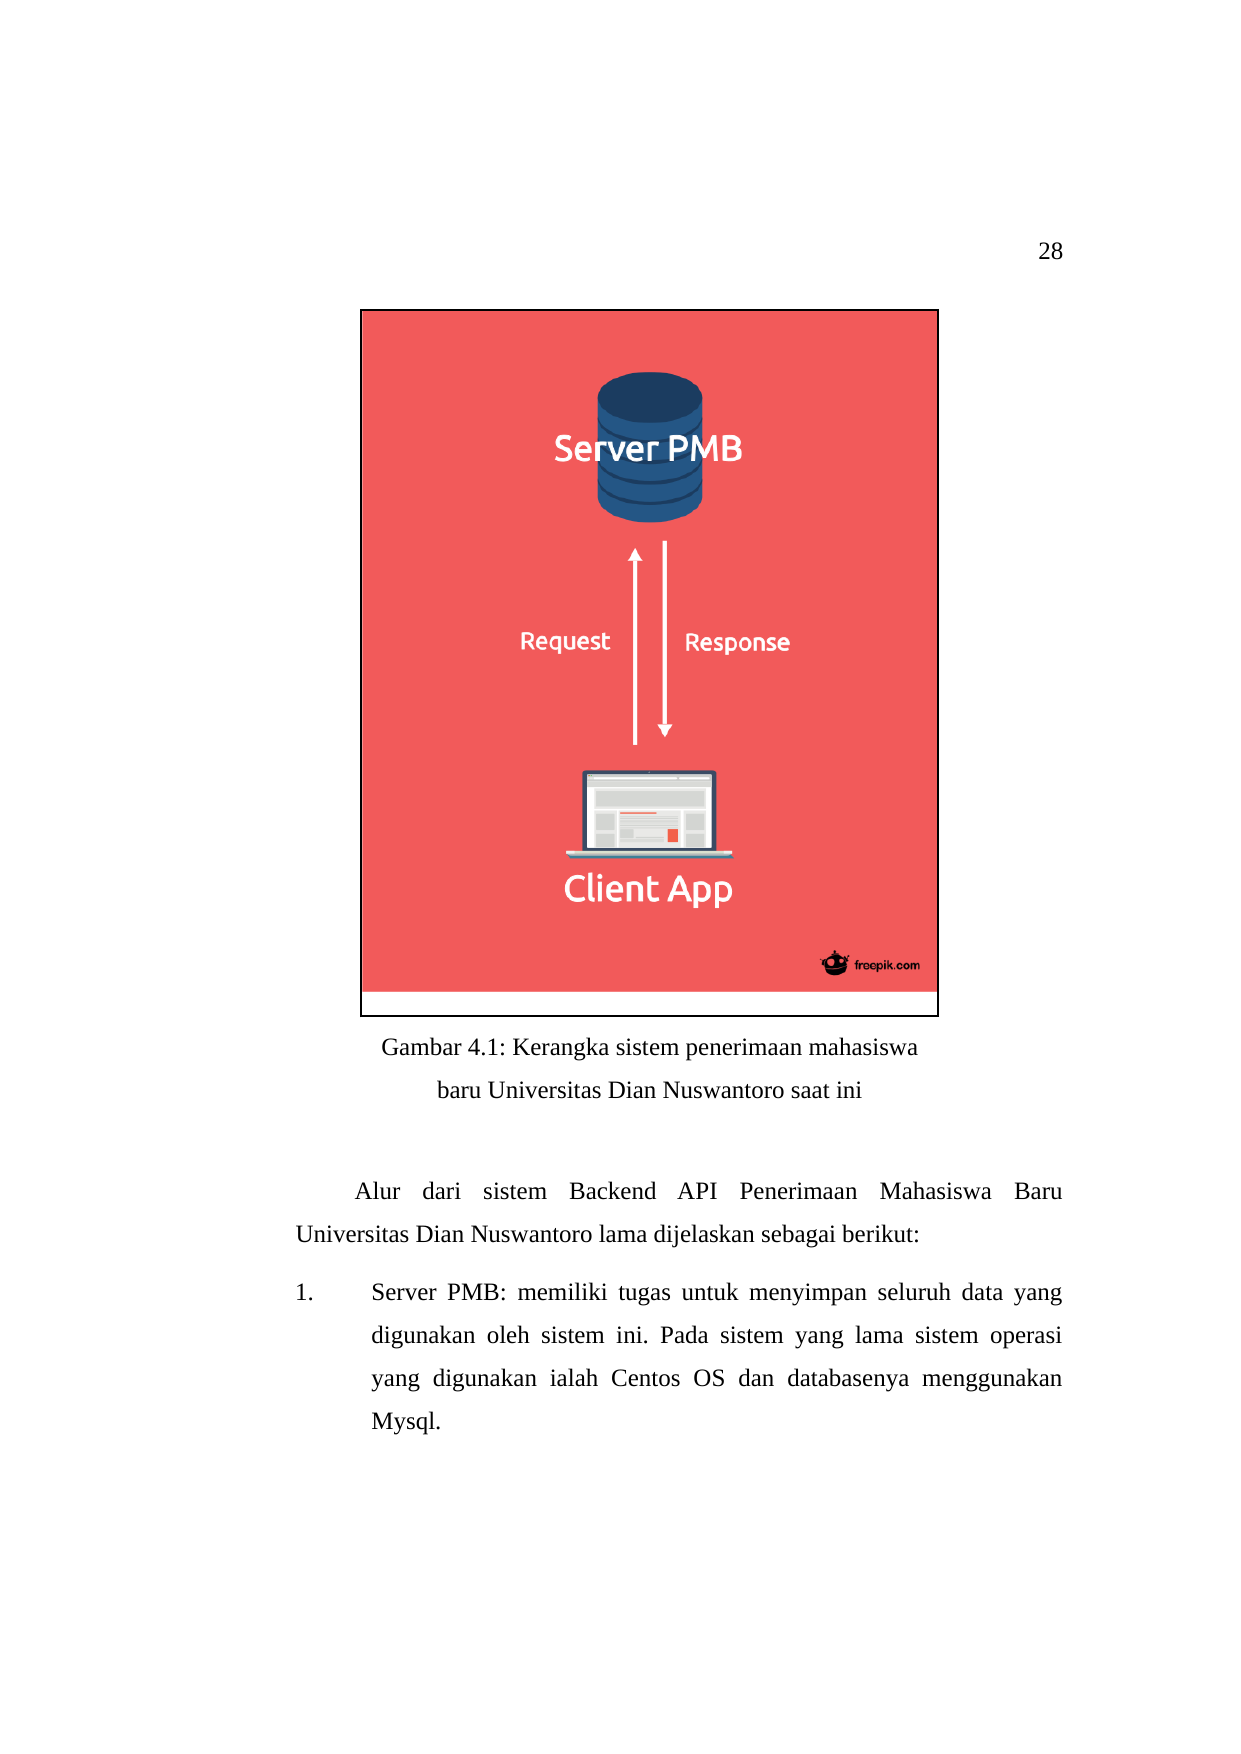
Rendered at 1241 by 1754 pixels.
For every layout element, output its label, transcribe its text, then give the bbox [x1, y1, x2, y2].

picture [362, 311, 937, 1015]
text Gambar 3.1: Kerangka sistem penerimaan mahasiswa baru Universitas Dian Nuswantoro saat ini [360, 1017, 939, 1104]
text Alur dari sistem Backend API Penerimaan Mahasiswa Baru Universitas Dian Nuswantoro lama dijelaskan sebagai berikut: [295, 1176, 1063, 1248]
subtitle Server PMB: memiliki tugas untuk menyimpan seluruh data yang digunakan oleh sistem ini. Pada sistem yang lama sistem operasi yang digunakan ialah Centos OS dan databasenya menggunakan Mysql. [295, 1277, 1063, 1435]
